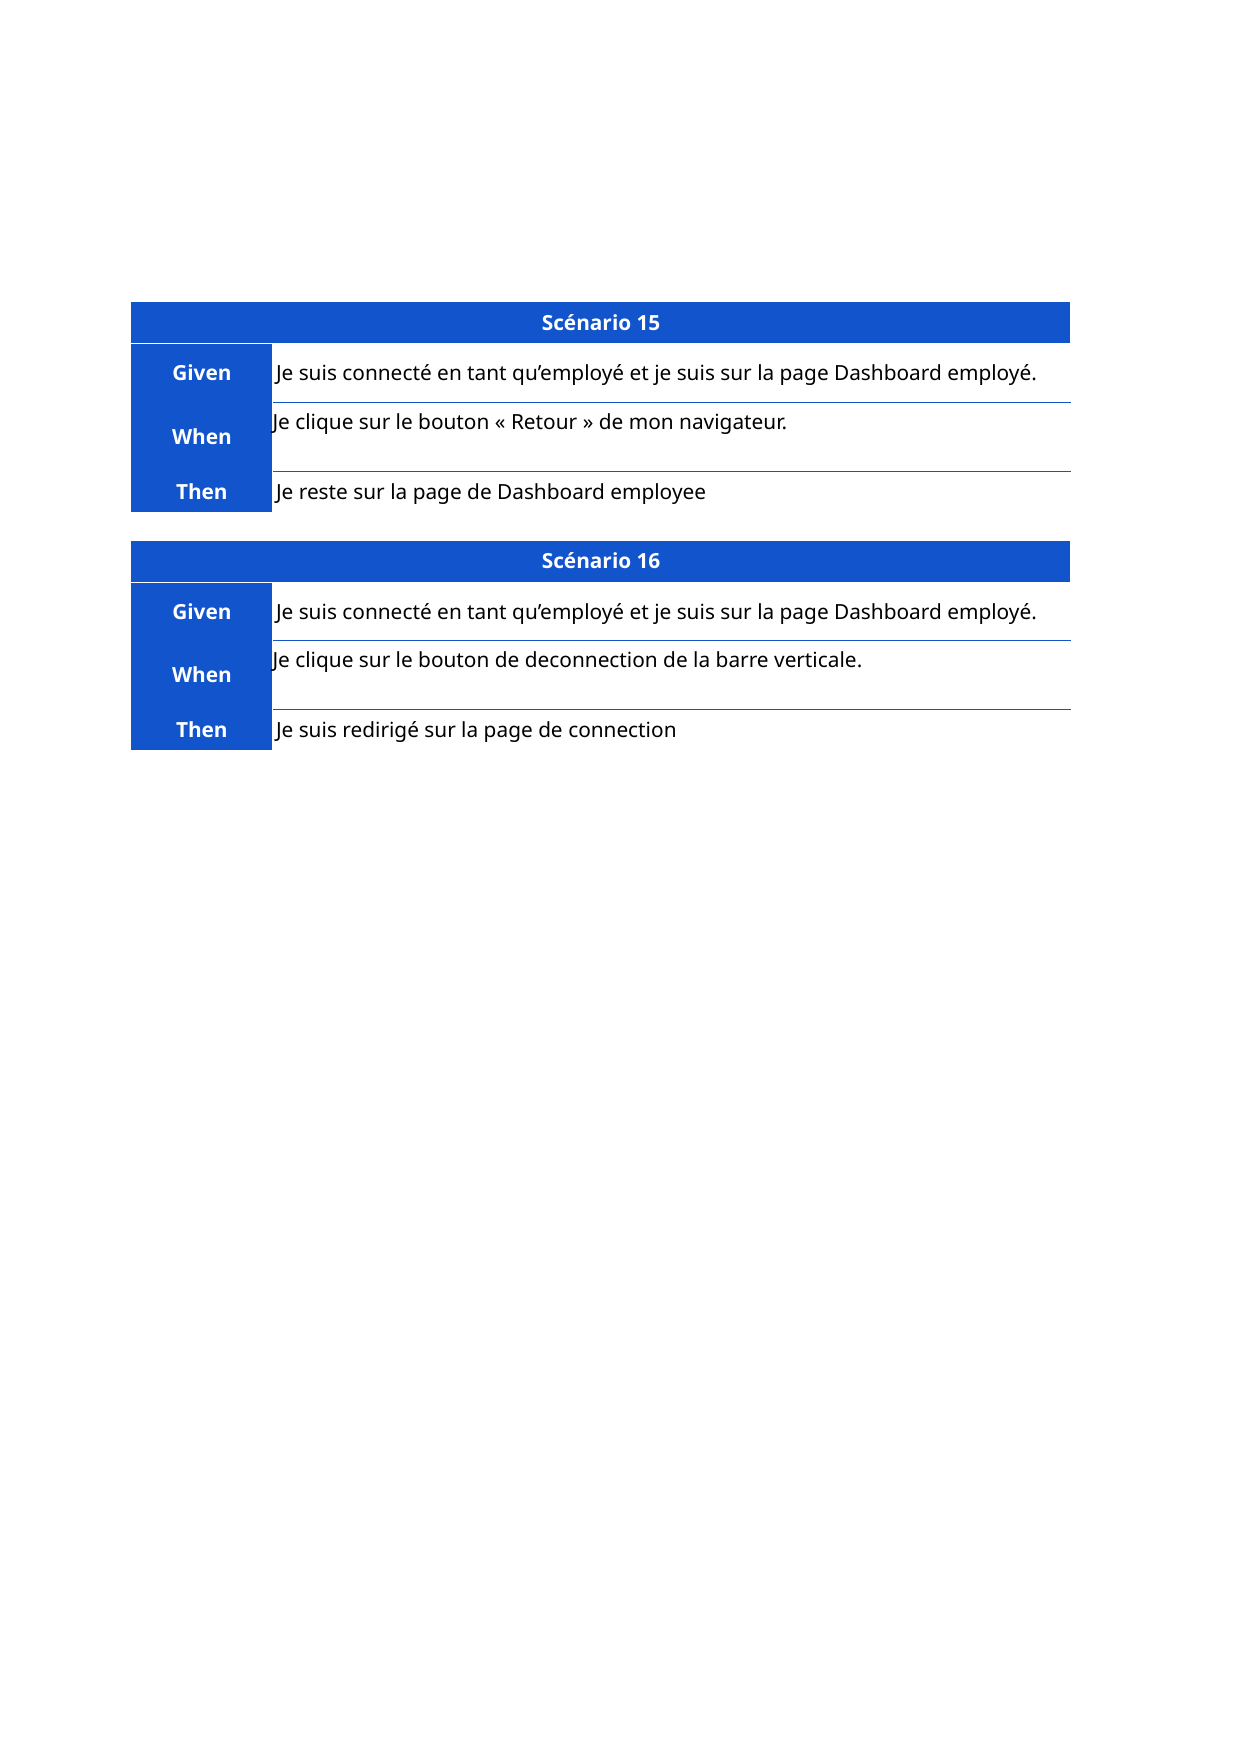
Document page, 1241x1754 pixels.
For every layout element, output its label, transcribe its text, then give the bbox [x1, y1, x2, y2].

table_cell Je clique sur le bouton « Retour » de mon navigateur. [273, 403, 1071, 471]
table_header Scénario 16 [131, 541, 1070, 582]
table_cell When [131, 402, 272, 471]
table_cell When [131, 640, 272, 709]
table_cell Je clique sur le bouton de deconnection de la barre verticale. [273, 641, 1071, 709]
table_cell Je reste sur la page de Dashboard employee [273, 472, 1071, 512]
table_cell Given [131, 344, 272, 402]
table_header Scénario 15 [131, 302, 1070, 343]
table_cell Je suis redirigé sur la page de connection [273, 710, 1071, 750]
table_cell Given [131, 583, 272, 640]
table_cell Then [131, 471, 272, 512]
table_cell Je suis connecté en tant qu’employé et je suis sur la page Dashboard employé. [273, 583, 1071, 640]
table_cell Then [131, 709, 272, 750]
table_cell Je suis connecté en tant qu’employé et je suis sur la page Dashboard employé. [273, 344, 1071, 402]
